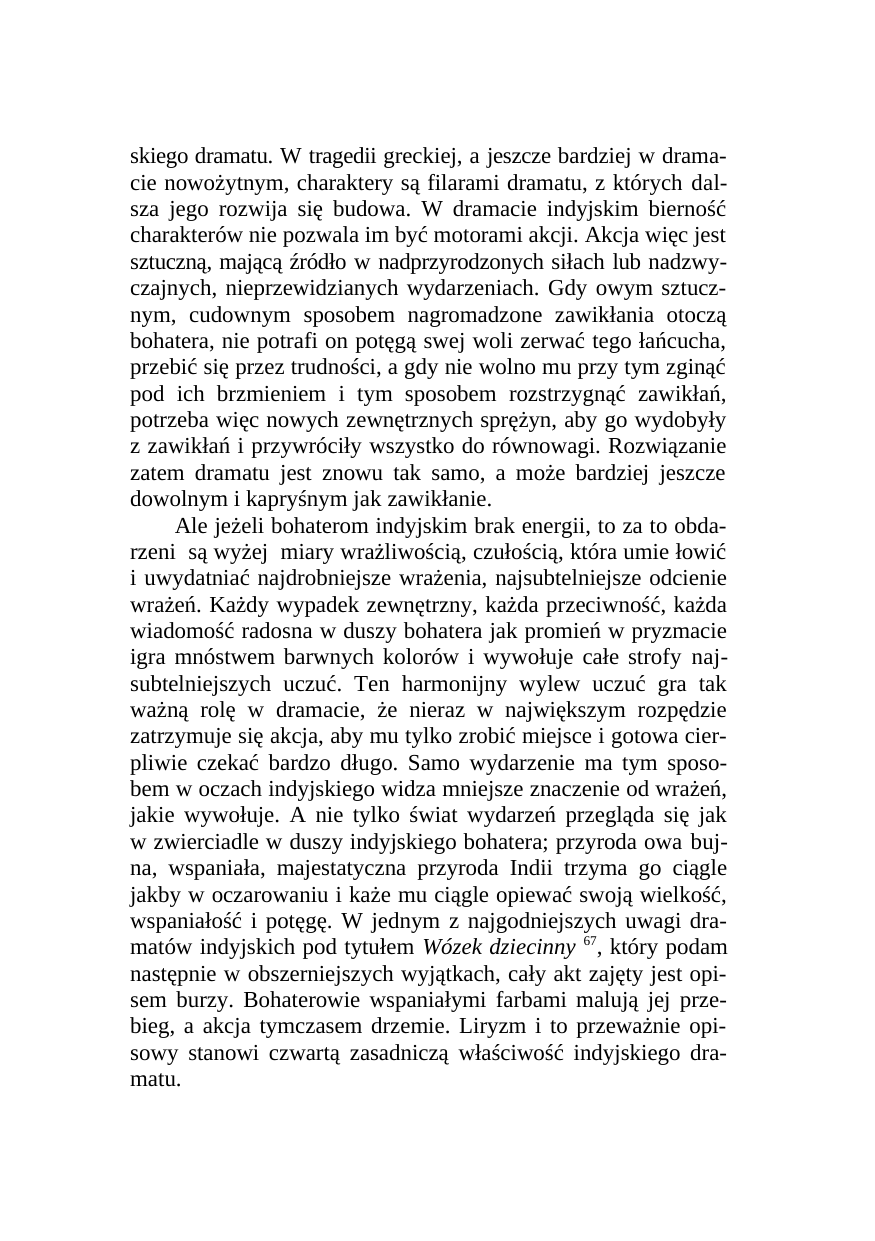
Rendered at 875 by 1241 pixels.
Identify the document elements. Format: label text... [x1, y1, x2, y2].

text Ale jeżeli bohaterom indyjskim brak energii, to za to obda- rzeni są wyżej miary wrażliwością, czułością, która umie łowić i uwydatniać najdrobniejsze wrażenia, najsubtelniejsze odcienie wrażeń. Każdy wypadek zewnętrzny, każda przeciwność, każda wiadomość radosna w duszy bohatera jak promień w pryzmacie igra mnóstwem barwnych kolorów i wywołuje całe strofy naj- subtelniejszych uczuć. Ten harmonijny wylew uczuć gra tak ważną rolę w dramacie, że nieraz w największym rozpędzie zatrzymuje się akcja, aby mu tylko zrobić miejsce i gotowa cier- pliwie czekać bardzo długo. Samo wydarzenie ma tym sposo- bem w oczach indyjskiego widza mniejsze znaczenie od wrażeń, jakie wywołuje. A nie tylko świat wydarzeń przegląda się jak w zwierciadle w duszy indyjskiego bohatera; przyroda owa buj- na, wspaniała, majestatyczna przyroda Indii trzyma go ciągle jakby w oczarowaniu i każe mu ciągle opiewać swoją wielkość, wspaniałość i potęgę. W jednym z najgodniejszych uwagi dra- matów indyjskich pod tytułem Wózek dziecinny 67, który podam następnie w obszerniejszych wyjątkach, cały akt zajęty jest opi- sem burzy. Bohaterowie wspaniałymi farbami malują jej prze- bieg, a akcja tymczasem drzemie. Liryzm i to przeważnie opi- sowy stanowi czwartą zasadniczą właściwość indyjskiego dra- matu. [130, 512, 728, 1091]
text skiego dramatu. W tragedii greckiej, a jeszcze bardziej w drama- cie nowożytnym, charaktery są filarami dramatu, z których dal- sza jego rozwija się budowa. W dramacie indyjskim bierność charakterów nie pozwala im być motorami akcji. Akcja więc jest sztuczną, mającą źródło w nadprzyrodzonych siłach lub nadzwy- czajnych, nieprzewidzianych wydarzeniach. Gdy owym sztucz- nym, cudownym sposobem nagromadzone zawikłania otoczą bohatera, nie potrafi on potęgą swej woli zerwać tego łańcucha, przebić się przez trudności, a gdy nie wolno mu przy tym zginąć pod ich brzmieniem i tym sposobem rozstrzygnąć zawikłań, potrzeba więc nowych zewnętrznych sprężyn, aby go wydobyły z zawikłań i przywróciły wszystko do równowagi. Rozwiązanie zatem dramatu jest znowu tak samo, a może bardziej jeszcze dowolnym i kapryśnym jak zawikłanie. [130, 142, 727, 511]
